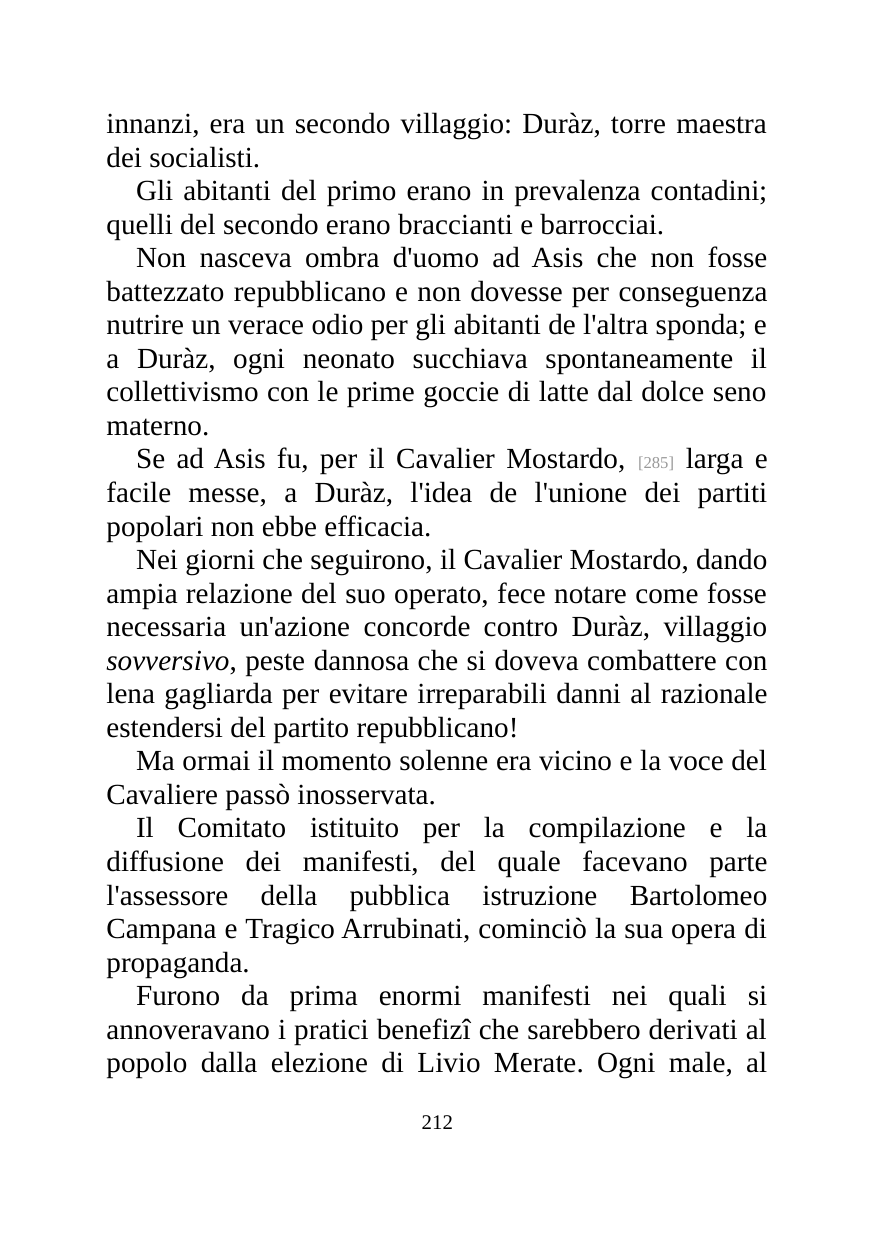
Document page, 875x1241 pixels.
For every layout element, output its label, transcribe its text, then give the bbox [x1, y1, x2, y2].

text Nei giorni che seguirono, il Cavalier Mostardo, dando ampia relazione del suo operato, fece notare come fosse necessaria un'azione concorde contro Duràz, villaggio sovversivo, peste dannosa che si doveva combattere con lena gagliarda per evitare irreparabili danni al razionale estendersi del partito repubblicano! [106, 542, 768, 743]
text Furono da prima enormi manifesti nei quali si annoveravano i pratici benefizî che sarebbero derivati al popolo dalla elezione di Livio Merate. Ogni male, al [106, 978, 768, 1079]
text Se ad Asis fu, per il Cavalier Mostardo, [285] larga e facile messe, a Duràz, l'idea de l'unione dei partiti popolari non ebbe efficacia. [106, 442, 768, 542]
text Il Comitato istituito per la compilazione e la diffusione dei manifesti, del quale facevano parte l'assessore della pubblica istruzione Bartolomeo Campana e Tragico Arrubinati, cominciò la sua opera di propaganda. [106, 811, 768, 978]
text Ma ormai il momento solenne era vicino e la voce del Cavaliere passò inosservata. [106, 743, 768, 811]
text Gli abitanti del primo erano in prevalenza contadini; quelli del secondo erano braccianti e barrocciai. [106, 173, 768, 240]
text innanzi, era un secondo villaggio: Duràz, torre maestra dei socialisti. [106, 106, 768, 173]
text Non nasceva ombra d'uomo ad Asis che non fosse battezzato repubblicano e non dovesse per conseguenza nutrire un verace odio per gli abitanti de l'altra sponda; e a Duràz, ogni neonato succhiava spontaneamente il collettivismo con le prime goccie di latte dal dolce seno materno. [106, 240, 768, 442]
